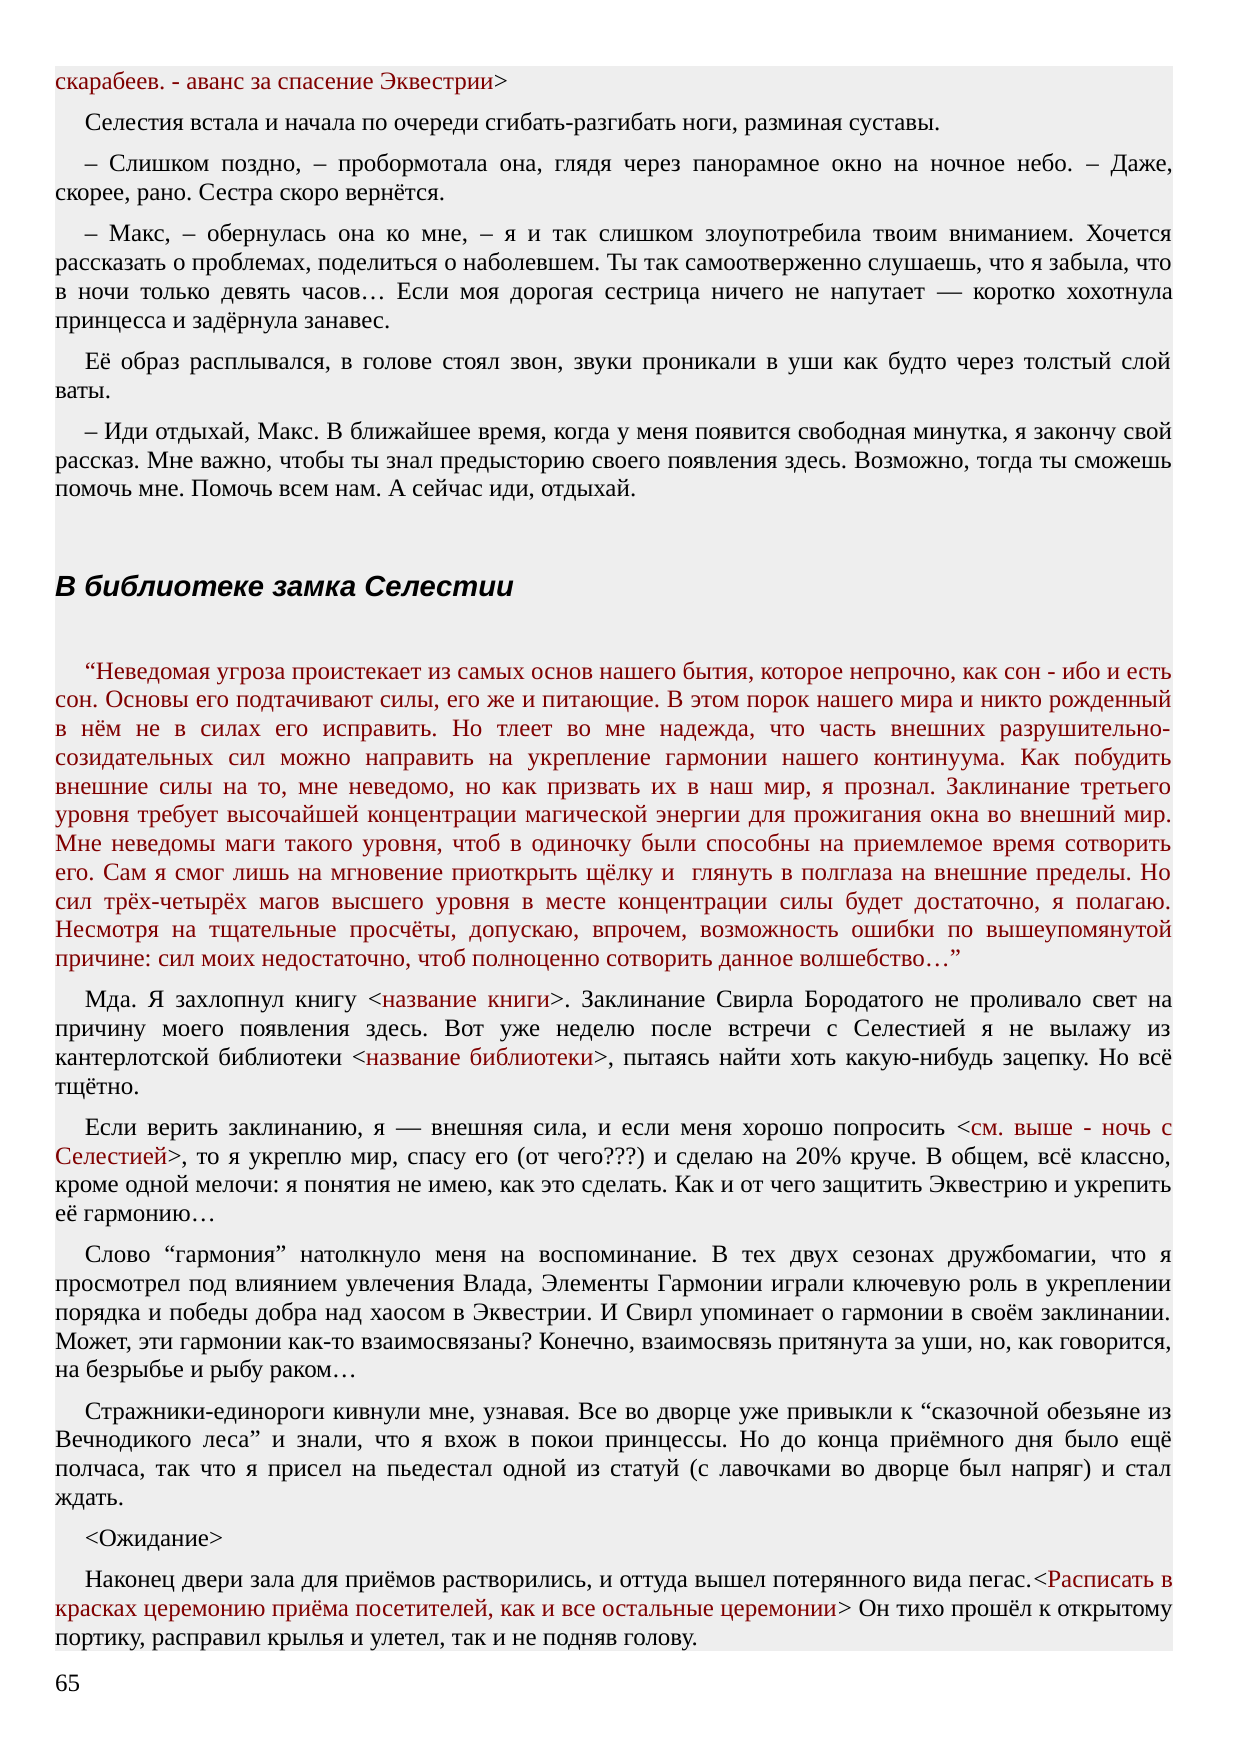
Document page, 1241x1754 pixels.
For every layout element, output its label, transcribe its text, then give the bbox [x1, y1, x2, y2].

text – Иди отдыхай, Макс. В ближайшее время, когда у меня появится свободная минутка, я закончу свой рассказ. Мне важно, чтобы ты знал предысторию своего появления здесь. Возможно, тогда ты сможешь помочь мне. Помочь всем нам. А сейчас иди, отдыхай. [55, 416, 1173, 502]
text Слово “гармония” натолкнуло меня на воспоминание. В тех двух сезонах дружбомагии, что я просмотрел под влиянием увлечения Влада, Элементы Гармонии играли ключевую роль в укреплении порядка и победы добра над хаосом в Эквестрии. И Свирл упоминает о гармонии в своём заклинании. Может, эти гармонии как-то взаимосвязаны? Конечно, взаимосвязь притянута за уши, но, как говорится, на безрыбье и рыбу раком… [55, 1239, 1173, 1383]
text Селестия встала и начала по очереди сгибать-разгибать ноги, разминая суставы. [55, 107, 1173, 136]
text Наконец двери зала для приёмов растворились, и оттуда вышел потерянного вида пегас.<Расписать в красках церемонию приёма посетителей, как и все остальные церемонии> Он тихо прошёл к открытому портику, расправил крылья и улетел, так и не подняв голову. [55, 1564, 1173, 1651]
text Мда. Я захлопнул книгу <название книги>. Заклинание Свирла Бородатого не проливало свет на причину моего появления здесь. Вот уже неделю после встречи с Селестией я не вылажу из кантерлотской библиотеки <название библиотеки>, пытаясь найти хоть какую-нибудь зацепку. Но всё тщётно. [55, 984, 1173, 1099]
text – Макс, – обернулась она ко мне, – я и так слишком злоупотребила твоим вниманием. Хочется рассказать о проблемах, поделиться о наболевшем. Ты так самоотверженно слушаешь, что я забыла, что в ночи только девять часов… Если моя дорогая сестрица ничего не напутает — коротко хохотнула принцесса и задёрнула занавес. [55, 218, 1173, 333]
text – Слишком поздно, – пробормотала она, глядя через панорамное окно на ночное небо. – Даже, скорее, рано. Сестра скоро вернётся. [55, 148, 1173, 206]
text “Неведомая угроза проистекает из самых основ нашего бытия, которое непрочно, как сон - ибо и есть сон. Основы его подтачивают силы, его же и питающие. В этом порок нашего мира и никто рожденный в нём не в силах его исправить. Но тлеет во мне надежда, что часть внешних разрушительно-созидательных сил можно направить на укрепление гармонии нашего континуума. Как побудить внешние силы на то, мне неведомо, но как призвать их в наш мир, я прознал. Заклинание третьего уровня требует высочайшей концентрации магической энергии для прожигания окна во внешний мир. Мне неведомы маги такого уровня, чтоб в одиночку были способны на приемлемое время сотворить его. Сам я смог лишь на мгновение приоткрыть щёлку и глянуть в полглаза на внешние пределы. Но сил трёх-четырёх магов высшего уровня в месте концентрации силы будет достаточно, я полагаю. Несмотря на тщательные просчёты, допускаю, впрочем, возможность ошибки по вышеупомянутой причине: сил моих недостаточно, чтоб полноценно сотворить данное волшебство…” [55, 656, 1173, 972]
subtitle В библиотеке замка Селестии [55, 568, 1173, 602]
text Её образ расплывался, в голове стоял звон, звуки проникали в уши как будто через толстый слой ваты. [55, 346, 1173, 403]
text Если верить заклинанию, я — внешняя сила, и если меня хорошо попросить <см. выше - ночь с Селестией>, то я укреплю мир, спасу его (от чего???) и сделаю на 20% круче. В общем, всё классно, кроме одной мелочи: я понятия не имею, как это сделать. Как и от чего защитить Эквестрию и укрепить её гармонию… [55, 1112, 1173, 1227]
text скарабеев. - аванс за спасение Эквестрии> [55, 66, 1173, 95]
text Стражники-единороги кивнули мне, узнавая. Все во дворце уже привыкли к “сказочной обезьяне из Вечнодикого леса” и знали, что я вхож в покои принцессы. Но до конца приёмного дня было ещё полчаса, так что я присел на пьедестал одной из статуй (с лавочками во дворце был напряг) и стал ждать. [55, 1396, 1173, 1511]
text <Ожидание> [55, 1523, 1173, 1552]
